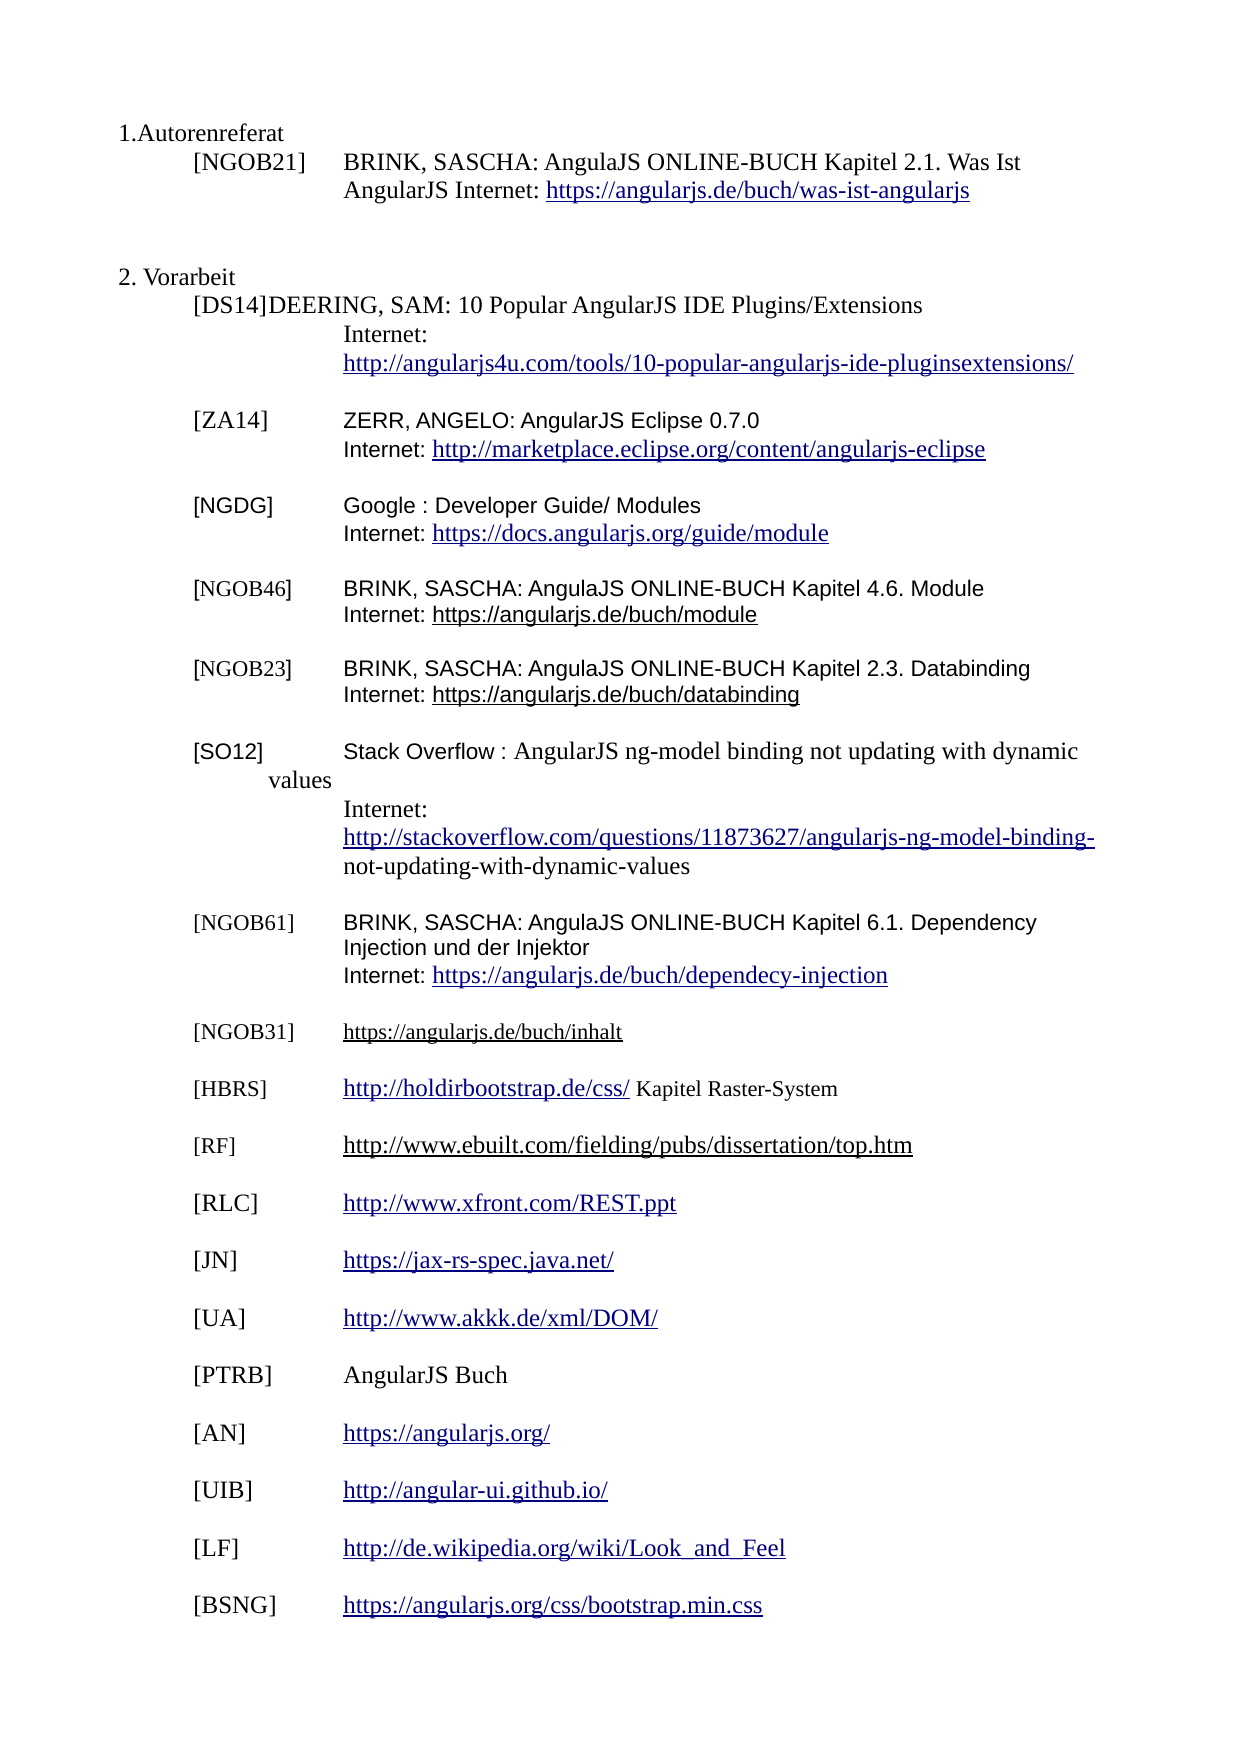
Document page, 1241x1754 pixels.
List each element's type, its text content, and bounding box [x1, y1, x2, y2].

text [ZA14] ZERR, ANGELO: AngularJS Eclipse 0.7.0 [118, 406, 1122, 434]
text [NGOB46] BRINK, SASCHA: AngulaJS ONLINE-BUCH Kapitel 4.6. Module [118, 575, 1122, 601]
text [NGDG] Google : Developer Guide/ Modules [118, 492, 1122, 518]
text [NGOB31] https://angularjs.de/buch/inhalt [118, 1018, 1122, 1044]
text [BSNG] https://angularjs.org/css/bootstrap.min.css [118, 1590, 1122, 1619]
text [LF] http://de.wikipedia.org/wiki/Look_and_Feel [118, 1533, 1122, 1561]
text [NGOB23] BRINK, SASCHA: AngulaJS ONLINE-BUCH Kapitel 2.3. Databinding [118, 656, 1122, 682]
text Internet: https://angularjs.de/buch/dependecy-injection [118, 961, 1122, 989]
text [RLC] http://www.xfront.com/REST.ppt [118, 1188, 1122, 1216]
text 2. Vorarbeit [118, 262, 1122, 291]
text Internet: [118, 794, 1122, 822]
text Internet: [118, 319, 1122, 348]
text [SO12] Stack Overflow : AngularJS ng-model binding not updating with dynamic values [118, 736, 1122, 794]
text [RF] http://www.ebuilt.com/fielding/pubs/dissertation/top.htm [118, 1130, 1122, 1159]
text [AN] https://angularjs.org/ [118, 1418, 1122, 1446]
text Internet: https://angularjs.de/buch/databinding [118, 682, 1122, 707]
text [JN] https://jax-rs-spec.java.net/ [118, 1245, 1122, 1274]
text [NGOB61] BRINK, SASCHA: AngulaJS ONLINE-BUCH Kapitel 6.1. Dependency Injection und der Injektor [118, 909, 1122, 961]
text http://stackoverflow.com/questions/11873627/angularjs-ng-model-binding- not-updating-with-dynamic-values [118, 822, 1122, 880]
text Internet: https://angularjs.de/buch/module [118, 601, 1122, 627]
text 1.Autorenreferat [118, 118, 1122, 147]
text [HBRS] http://holdirbootstrap.de/css/ Kapitel Raster-System [118, 1073, 1122, 1101]
text [UA] http://www.akkk.de/xml/DOM/ [118, 1303, 1122, 1331]
text Internet: https://docs.angularjs.org/guide/module [118, 518, 1122, 546]
text [DS14] DEERING, SAM: 10 Popular AngularJS IDE Plugins/Extensions [118, 291, 1122, 319]
text http://angularjs4u.com/tools/10-popular-angularjs-ide-pluginsextensions/ [118, 348, 1122, 377]
text [PTRB] AngularJS Buch [118, 1360, 1122, 1389]
text [NGOB21] BRINK, SASCHA: AngulaJS ONLINE-BUCH Kapitel 2.1. Was Ist AngularJS Internet: https://angularjs.de/buch/was-ist-angularjs [118, 147, 1122, 204]
text [UIB] http://angular-ui.github.io/ [118, 1475, 1122, 1504]
text Internet: http://marketplace.eclipse.org/content/angularjs-eclipse [118, 434, 1122, 463]
